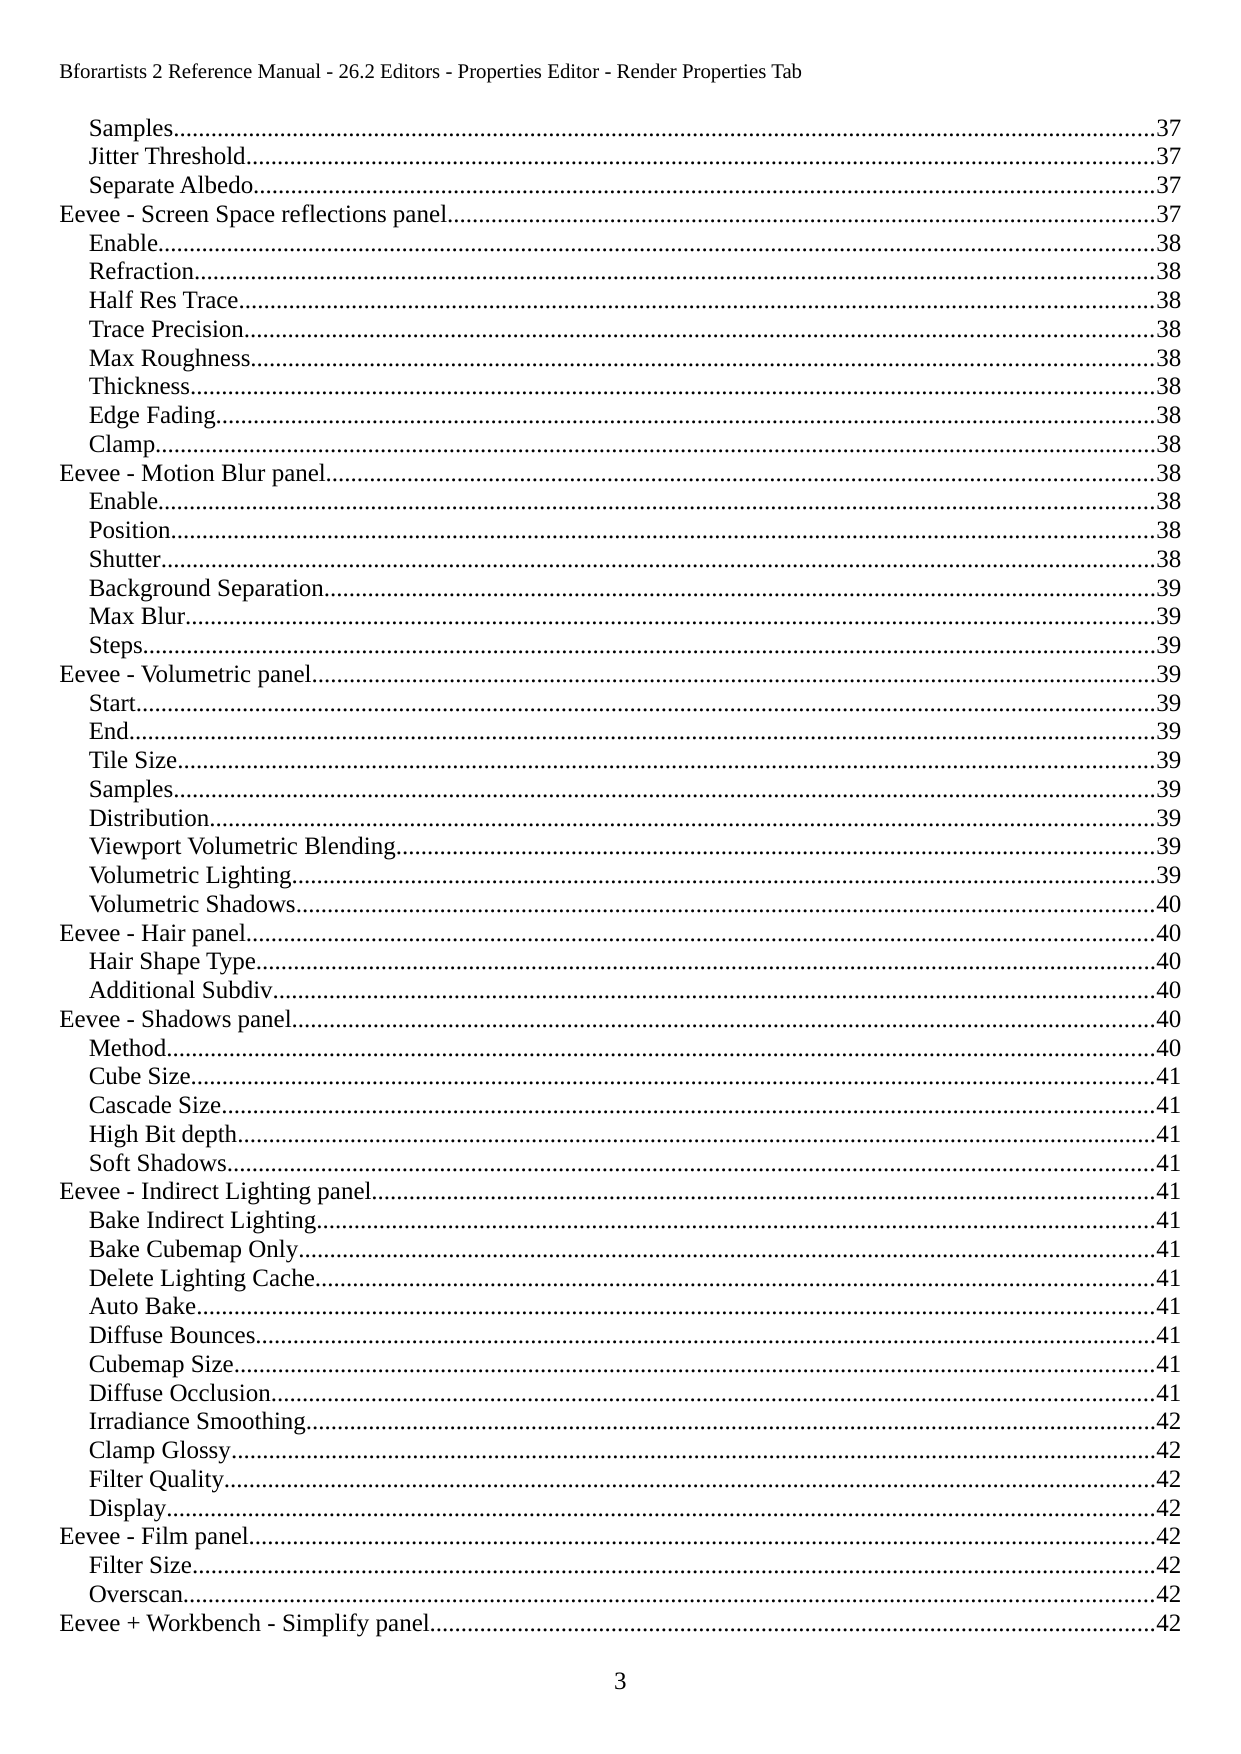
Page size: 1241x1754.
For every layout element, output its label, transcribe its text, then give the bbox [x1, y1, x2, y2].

text Eevee - Screen Space reflections panel 37 [59, 199, 1181, 228]
text End 39 [88, 716, 1181, 745]
text Samples 39 [88, 774, 1181, 803]
text Refraction 38 [88, 256, 1181, 285]
text Irradiance Smoothing 42 [88, 1406, 1181, 1435]
text Eevee - Shadows panel 40 [59, 1004, 1181, 1033]
text Separate Albedo 37 [88, 170, 1181, 199]
text Jitter Threshold 37 [88, 141, 1181, 170]
text Bake Cubemap Only 41 [88, 1234, 1181, 1263]
text Soft Shadows 41 [88, 1148, 1181, 1176]
text Volumetric Shadows 40 [88, 889, 1181, 918]
text Method 40 [88, 1033, 1181, 1061]
text Filter Size 42 [88, 1550, 1181, 1579]
text Eevee + Workbench - Simplify panel 42 [59, 1608, 1181, 1636]
text Additional Subdiv 40 [88, 975, 1181, 1004]
text Viewport Volumetric Blending 39 [88, 831, 1181, 860]
text Hair Shape Type 40 [88, 946, 1181, 975]
text Bake Indirect Lighting 41 [88, 1205, 1181, 1234]
text Auto Bake 41 [88, 1291, 1181, 1320]
text Background Separation 39 [88, 573, 1181, 601]
text High Bit depth 41 [88, 1119, 1181, 1148]
text Thickness 38 [88, 371, 1181, 400]
text Diffuse Occlusion 41 [88, 1378, 1181, 1406]
text Tile Size 39 [88, 745, 1181, 774]
text Half Res Trace 38 [88, 285, 1181, 314]
text Samples 37 [88, 113, 1181, 141]
text Max Roughness 38 [88, 343, 1181, 371]
text Max Blur 39 [88, 601, 1181, 630]
text Cube Size 41 [88, 1061, 1181, 1090]
text Delete Lighting Cache 41 [88, 1263, 1181, 1291]
text Shutter 38 [88, 544, 1181, 573]
text Eevee - Motion Blur panel 38 [59, 458, 1181, 486]
text Eevee - Indirect Lighting panel 41 [59, 1176, 1181, 1205]
text Volumetric Lighting 39 [88, 860, 1181, 889]
text Start 39 [88, 688, 1181, 716]
text Steps 39 [88, 630, 1181, 659]
text Clamp 38 [88, 429, 1181, 458]
text Diffuse Bounces 41 [88, 1320, 1181, 1349]
text Overscan 42 [88, 1579, 1181, 1608]
text Clamp Glossy 42 [88, 1435, 1181, 1464]
text Distribution 39 [88, 803, 1181, 831]
text Cubemap Size 41 [88, 1349, 1181, 1378]
text Edge Fading 38 [88, 400, 1181, 429]
text Cascade Size 41 [88, 1090, 1181, 1119]
text Enable 38 [88, 228, 1181, 256]
text Enable 38 [88, 486, 1181, 515]
text Position 38 [88, 515, 1181, 544]
text Eevee - Film panel 42 [59, 1521, 1181, 1550]
text Display 42 [88, 1493, 1181, 1521]
text Eevee - Hair panel 40 [59, 918, 1181, 946]
text Trace Precision 38 [88, 314, 1181, 343]
text Eevee - Volumetric panel 39 [59, 659, 1181, 688]
text Filter Quality 42 [88, 1464, 1181, 1493]
